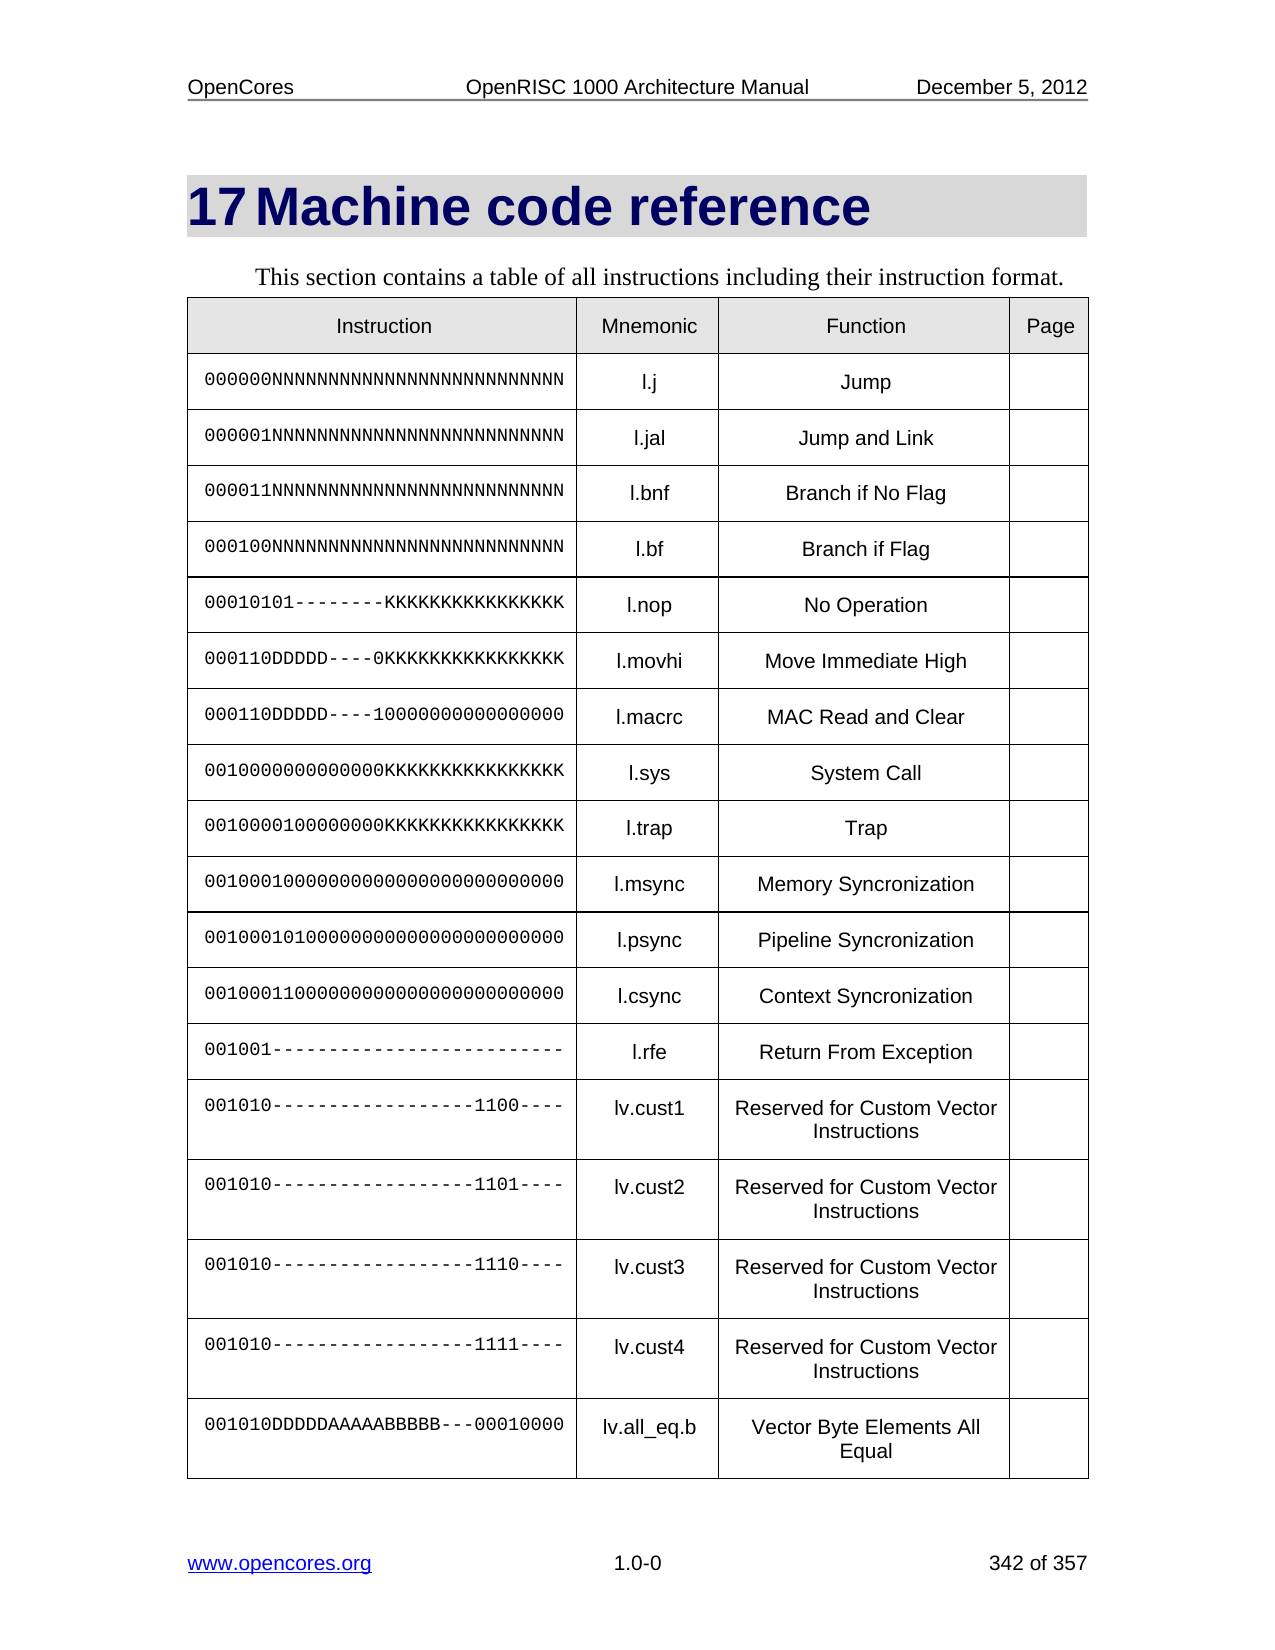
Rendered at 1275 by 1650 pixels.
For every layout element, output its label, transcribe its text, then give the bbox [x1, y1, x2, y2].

table_cell 000001NNNNNNNNNNNNNNNNNNNNNNNNNN [188, 410, 576, 465]
table_cell [1010, 913, 1088, 967]
table_cell l.j [577, 354, 718, 409]
table_header Function [719, 298, 1009, 353]
table_cell 00100011000000000000000000000000 [188, 968, 576, 1023]
table_cell [1010, 745, 1088, 800]
table_cell 0010000100000000KKKKKKKKKKKKKKKK [188, 801, 576, 856]
table_cell l.msync [577, 857, 718, 911]
table_cell [1010, 801, 1088, 856]
table_cell 001010DDDDDAAAAABBBBB---00010000 [188, 1399, 576, 1478]
table_header Instruction [188, 298, 576, 353]
table_cell 000110DDDDD----0KKKKKKKKKKKKKKKK [188, 633, 576, 688]
table_cell Branch if No Flag [719, 466, 1009, 521]
table_cell Memory Syncronization [719, 857, 1009, 911]
table_cell 001010------------------1111---- [188, 1319, 576, 1398]
table_cell Trap [719, 801, 1009, 856]
table_cell lv.cust4 [577, 1319, 718, 1398]
table_cell Return From Exception [719, 1024, 1009, 1079]
table_cell [1010, 689, 1088, 744]
table_cell [1010, 1024, 1088, 1079]
table_cell Pipeline Syncronization [719, 913, 1009, 967]
table_cell MAC Read and Clear [719, 689, 1009, 744]
table_cell 001010------------------1110---- [188, 1240, 576, 1318]
table_cell [1010, 1240, 1088, 1318]
subtitle Machine code reference [187, 175, 1087, 237]
table_cell 000100NNNNNNNNNNNNNNNNNNNNNNNNNN [188, 522, 576, 576]
text This section contains a table of all instructions including their instruction format. [187, 262, 1087, 291]
table_cell l.psync [577, 913, 718, 967]
table_cell lv.cust1 [577, 1080, 718, 1159]
table_header Mnemonic [577, 298, 718, 353]
table_header Page [1010, 298, 1088, 353]
table_cell Branch if Flag [719, 522, 1009, 576]
table_cell [1010, 578, 1088, 632]
table_cell 000011NNNNNNNNNNNNNNNNNNNNNNNNNN [188, 466, 576, 521]
table_cell [1010, 968, 1088, 1023]
table_cell [1010, 1319, 1088, 1398]
table_cell l.csync [577, 968, 718, 1023]
table_cell l.macrc [577, 689, 718, 744]
table_cell 00100010100000000000000000000000 [188, 913, 576, 967]
table_cell Reserved for Custom Vector Instructions [719, 1240, 1009, 1318]
table_cell [1010, 410, 1088, 465]
table_cell l.jal [577, 410, 718, 465]
table_cell Reserved for Custom Vector Instructions [719, 1080, 1009, 1159]
table_cell [1010, 354, 1088, 409]
table_cell 001010------------------1101---- [188, 1160, 576, 1238]
table_cell Context Syncronization [719, 968, 1009, 1023]
table_cell System Call [719, 745, 1009, 800]
table_cell lv.cust2 [577, 1160, 718, 1238]
table_cell 000000NNNNNNNNNNNNNNNNNNNNNNNNNN [188, 354, 576, 409]
table_cell 00100010000000000000000000000000 [188, 857, 576, 911]
table_cell 0010000000000000KKKKKKKKKKKKKKKK [188, 745, 576, 800]
table_cell l.rfe [577, 1024, 718, 1079]
table_cell 001001-------------------------- [188, 1024, 576, 1079]
table_cell Reserved for Custom Vector Instructions [719, 1319, 1009, 1398]
table_cell 001010------------------1100---- [188, 1080, 576, 1159]
table_cell lv.cust3 [577, 1240, 718, 1318]
table_cell l.bf [577, 522, 718, 576]
table_cell Jump [719, 354, 1009, 409]
table_cell [1010, 1160, 1088, 1238]
table_cell Reserved for Custom Vector Instructions [719, 1160, 1009, 1238]
table_cell [1010, 1399, 1088, 1478]
table_cell l.movhi [577, 633, 718, 688]
table_cell [1010, 857, 1088, 911]
table_cell 000110DDDDD----10000000000000000 [188, 689, 576, 744]
table_cell l.sys [577, 745, 718, 800]
table_cell Vector Byte Elements All Equal [719, 1399, 1009, 1478]
table_cell l.nop [577, 578, 718, 632]
table_cell No Operation [719, 578, 1009, 632]
table_cell [1010, 466, 1088, 521]
table_cell Move Immediate High [719, 633, 1009, 688]
table_cell lv.all_eq.b [577, 1399, 718, 1478]
table_cell [1010, 1080, 1088, 1159]
table_cell 00010101--------KKKKKKKKKKKKKKKK [188, 578, 576, 632]
table_cell [1010, 522, 1088, 576]
table_cell Jump and Link [719, 410, 1009, 465]
table_cell l.trap [577, 801, 718, 856]
table_cell l.bnf [577, 466, 718, 521]
table_cell [1010, 633, 1088, 688]
